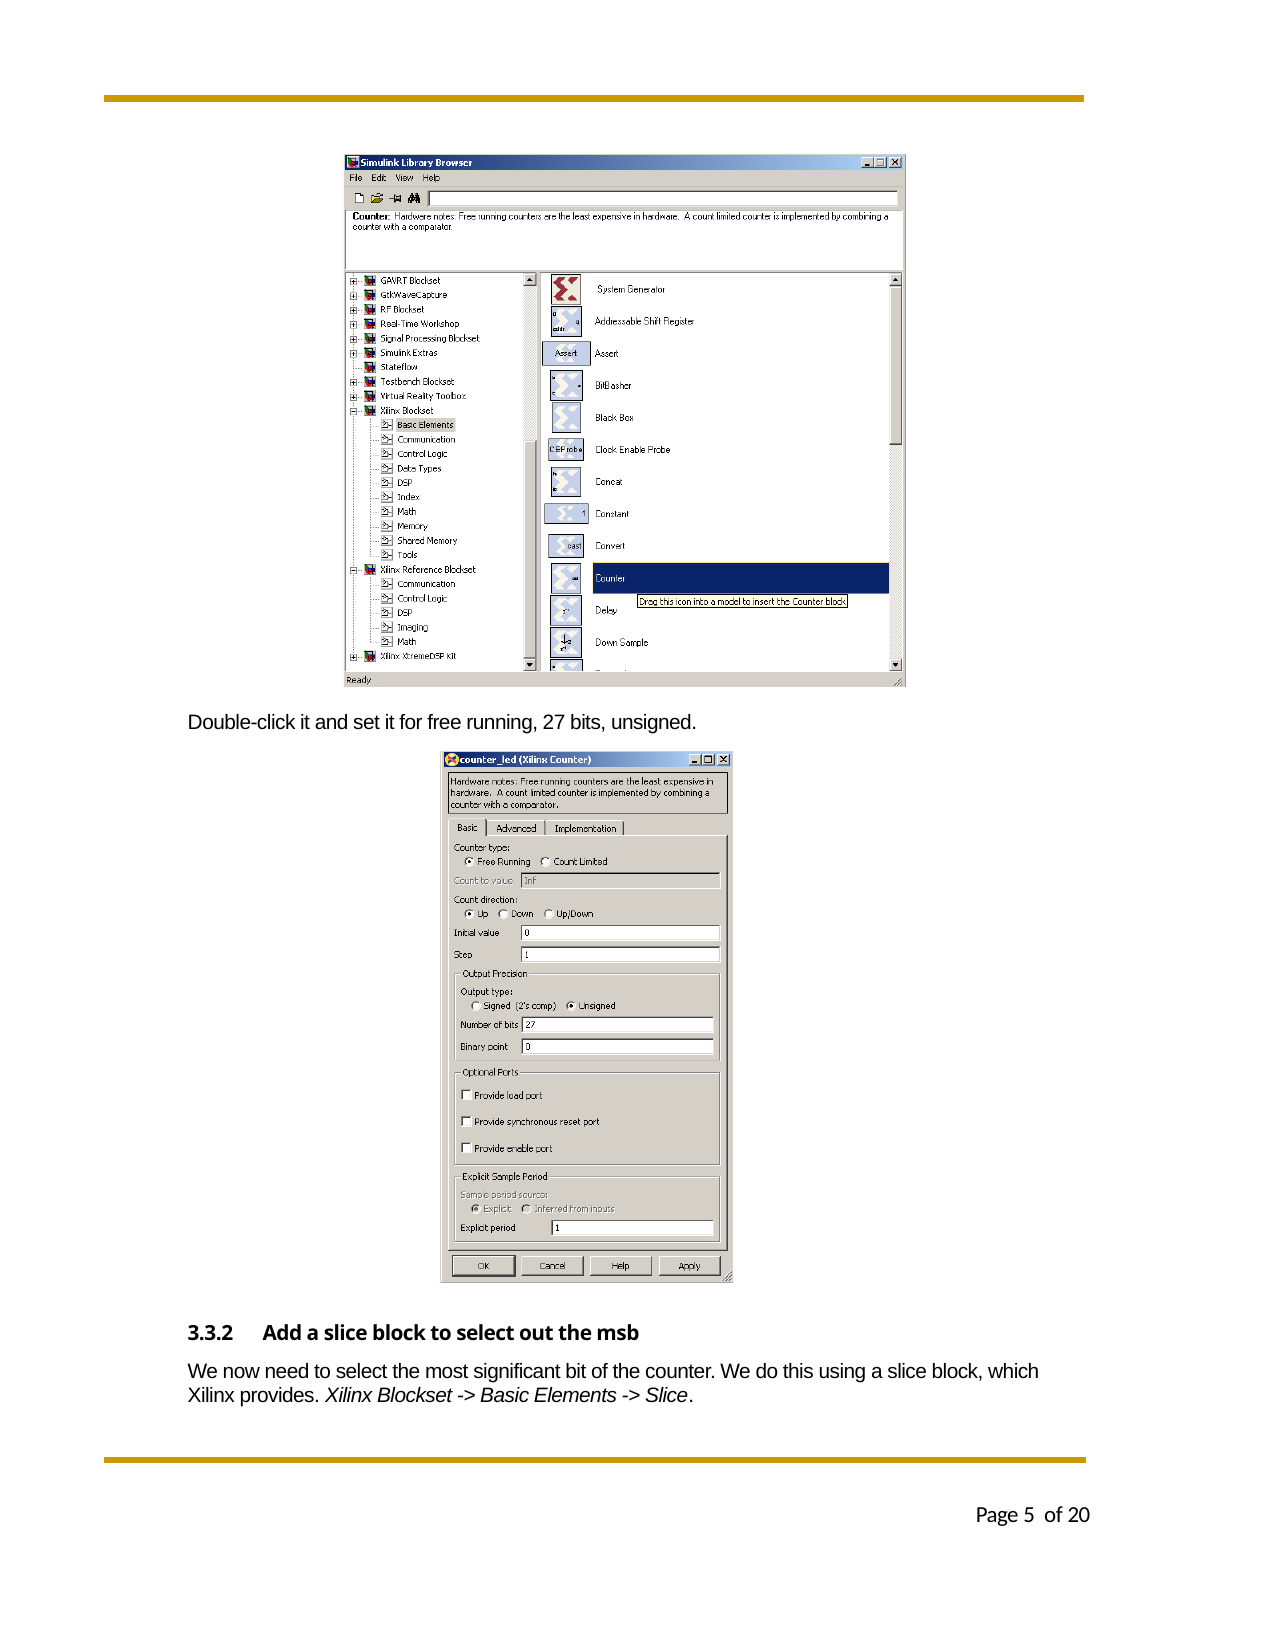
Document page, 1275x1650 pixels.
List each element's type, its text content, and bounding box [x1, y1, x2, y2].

subtitle Add a slice block to select out the msb [187, 1318, 1062, 1347]
text Double-click it and set it for free running, 27 bits, unsigned. [187, 710, 1062, 734]
picture [440, 751, 733, 1283]
text We now need to select the most significant bit of the counter. We do this using a slice block, which Xilinx provides. Xilinx Blockset -> Basic Elements -> Slice. [187, 1359, 1062, 1407]
picture [343, 154, 906, 687]
